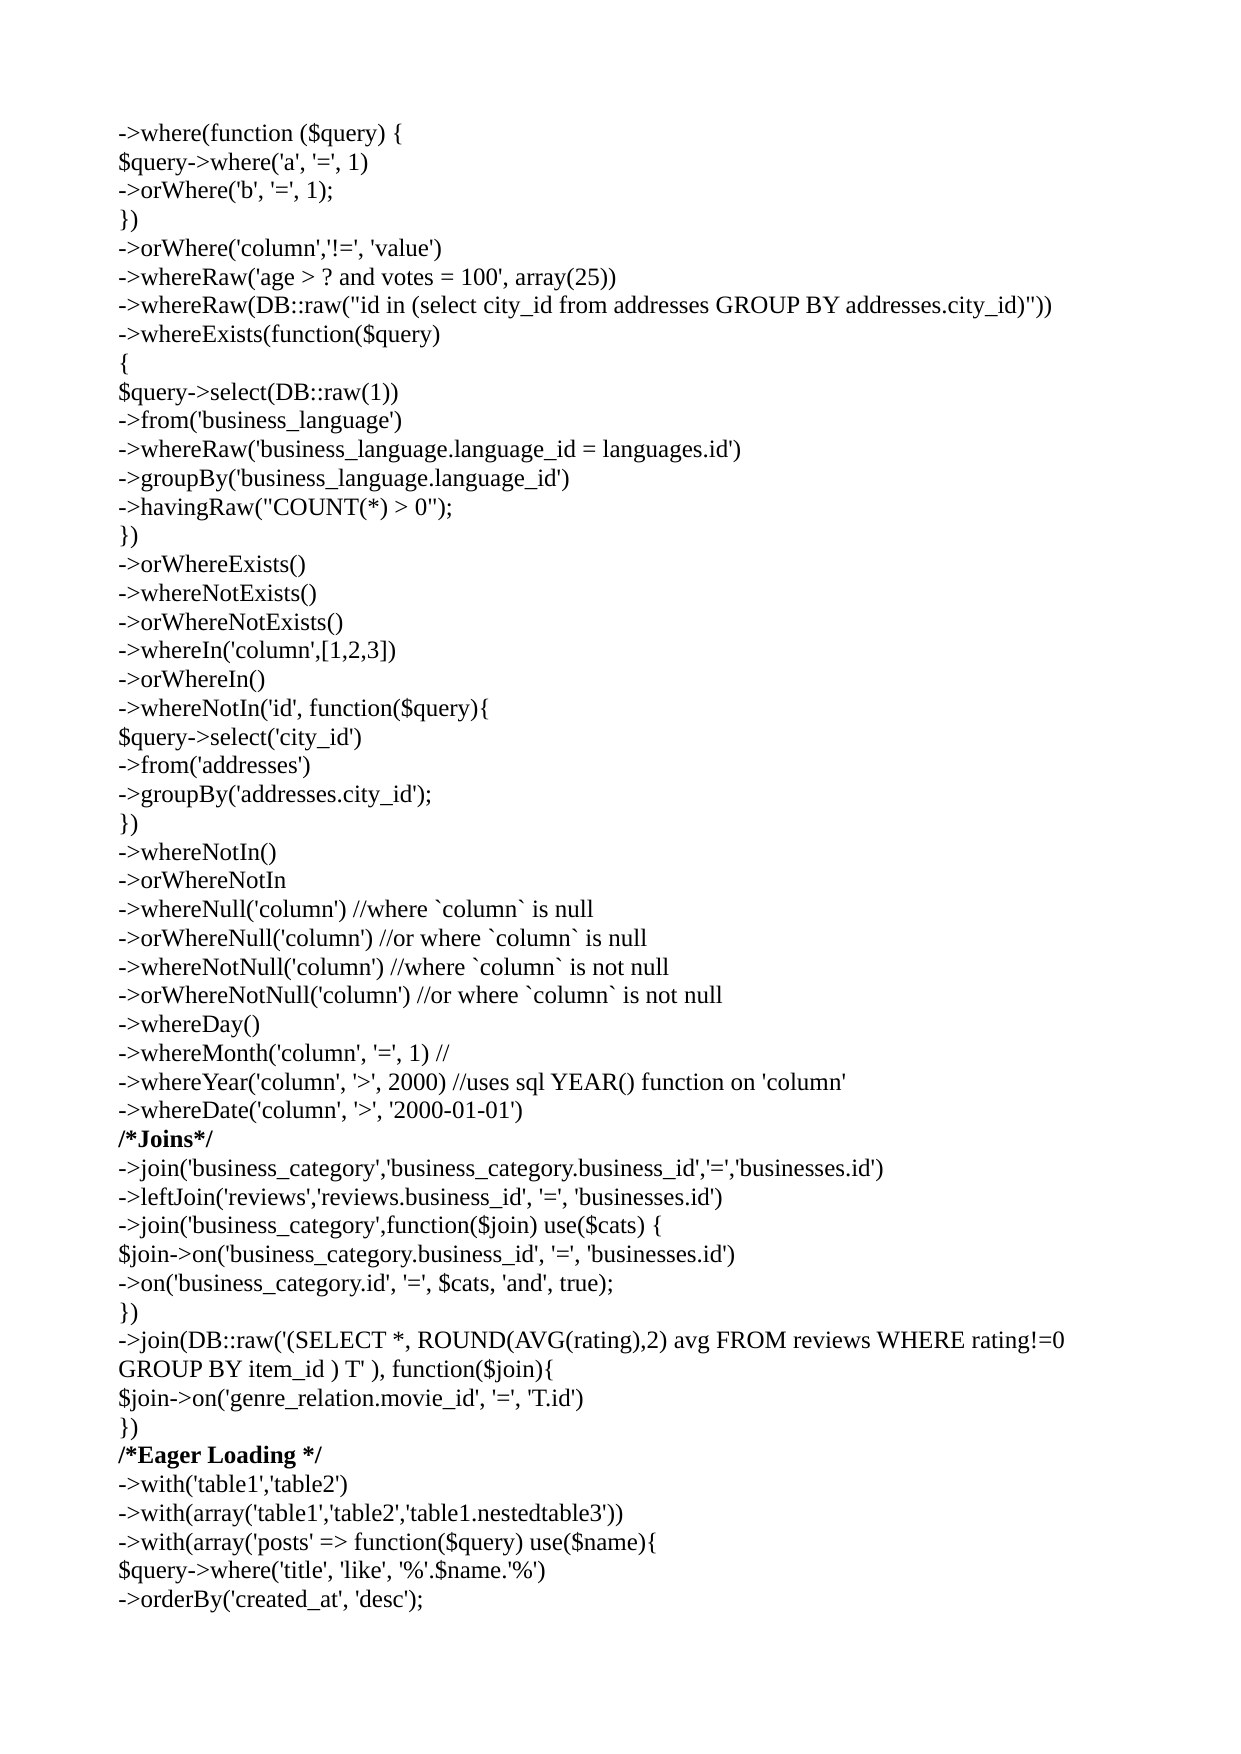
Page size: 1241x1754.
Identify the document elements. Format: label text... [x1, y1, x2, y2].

text ->with(array('table1','table2','table1.nestedtable3')) [118, 1498, 1122, 1527]
text ->whereDate('column', '>', '2000-01-01') [118, 1096, 1122, 1124]
text ->orWhereNull('column') //or where `column` is null [118, 923, 1122, 952]
text ->whereExists(function($query) [118, 319, 1122, 348]
text ->join(DB::raw('(SELECT *, ROUND(AVG(rating),2) avg FROM reviews WHERE rating!=0 GROUP BY item_id ) T' ), function($join){ [118, 1326, 1122, 1383]
text ->with('table1','table2') [118, 1469, 1122, 1498]
text ->whereRaw('business_language.language_id = languages.id') [118, 434, 1122, 463]
text }) [118, 1297, 1122, 1326]
text }) [118, 521, 1122, 549]
text ->whereMonth('column', '=', 1) // [118, 1038, 1122, 1067]
text $join->on('genre_relation.movie_id', '=', 'T.id') [118, 1383, 1122, 1412]
text /*Eager Loading */ [118, 1441, 1122, 1469]
text ->groupBy('business_language.language_id') [118, 463, 1122, 492]
text ->orWhereIn() [118, 664, 1122, 693]
text ->orWhere('b', '=', 1); [118, 176, 1122, 204]
text ->orWhereNotNull('column') //or where `column` is not null [118, 981, 1122, 1009]
text ->orWhere('column','!=', 'value') [118, 233, 1122, 262]
text ->leftJoin('reviews','reviews.business_id', '=', 'businesses.id') [118, 1182, 1122, 1211]
text ->whereNotNull('column') //where `column` is not null [118, 952, 1122, 981]
text ->orWhereNotExists() [118, 607, 1122, 636]
text ->on('business_category.id', '=', $cats, 'and', true); [118, 1268, 1122, 1297]
text }) [118, 1412, 1122, 1441]
text ->whereNotIn() [118, 837, 1122, 866]
text $query->where('a', '=', 1) [118, 147, 1122, 176]
text { [118, 348, 1122, 377]
text ->orWhereExists() [118, 549, 1122, 578]
text ->orderBy('created_at', 'desc'); [118, 1584, 1122, 1613]
text ->whereRaw('age > ? and votes = 100', array(25)) [118, 262, 1122, 291]
text $join->on('business_category.business_id', '=', 'businesses.id') [118, 1239, 1122, 1268]
text /*Joins*/ [118, 1124, 1122, 1153]
text $query->select(DB::raw(1)) [118, 377, 1122, 406]
text ->whereYear('column', '>', 2000) //uses sql YEAR() function on 'column' [118, 1067, 1122, 1096]
text ->groupBy('addresses.city_id'); [118, 779, 1122, 808]
text ->havingRaw("COUNT(*) > 0"); [118, 492, 1122, 521]
text $query->select('city_id') [118, 722, 1122, 751]
text ->whereNull('column') //where `column` is null [118, 894, 1122, 923]
text $query->where('title', 'like', '%'.$name.'%') [118, 1556, 1122, 1584]
text ->whereIn('column',[1,2,3]) [118, 636, 1122, 664]
text ->orWhereNotIn [118, 866, 1122, 894]
text ->with(array('posts' => function($query) use($name){ [118, 1527, 1122, 1556]
text ->join('business_category','business_category.business_id','=','businesses.id') [118, 1153, 1122, 1182]
text ->whereDay() [118, 1009, 1122, 1038]
text ->where(function ($query) { [118, 118, 1122, 147]
text ->whereRaw(DB::raw("id in (select city_id from addresses GROUP BY addresses.city_id)")) [118, 291, 1122, 319]
text ->whereNotExists() [118, 578, 1122, 607]
text }) [118, 808, 1122, 837]
text ->from('business_language') [118, 406, 1122, 434]
text }) [118, 204, 1122, 233]
text ->whereNotIn('id', function($query){ [118, 693, 1122, 722]
text ->from('addresses') [118, 751, 1122, 779]
text ->join('business_category',function($join) use($cats) { [118, 1211, 1122, 1239]
